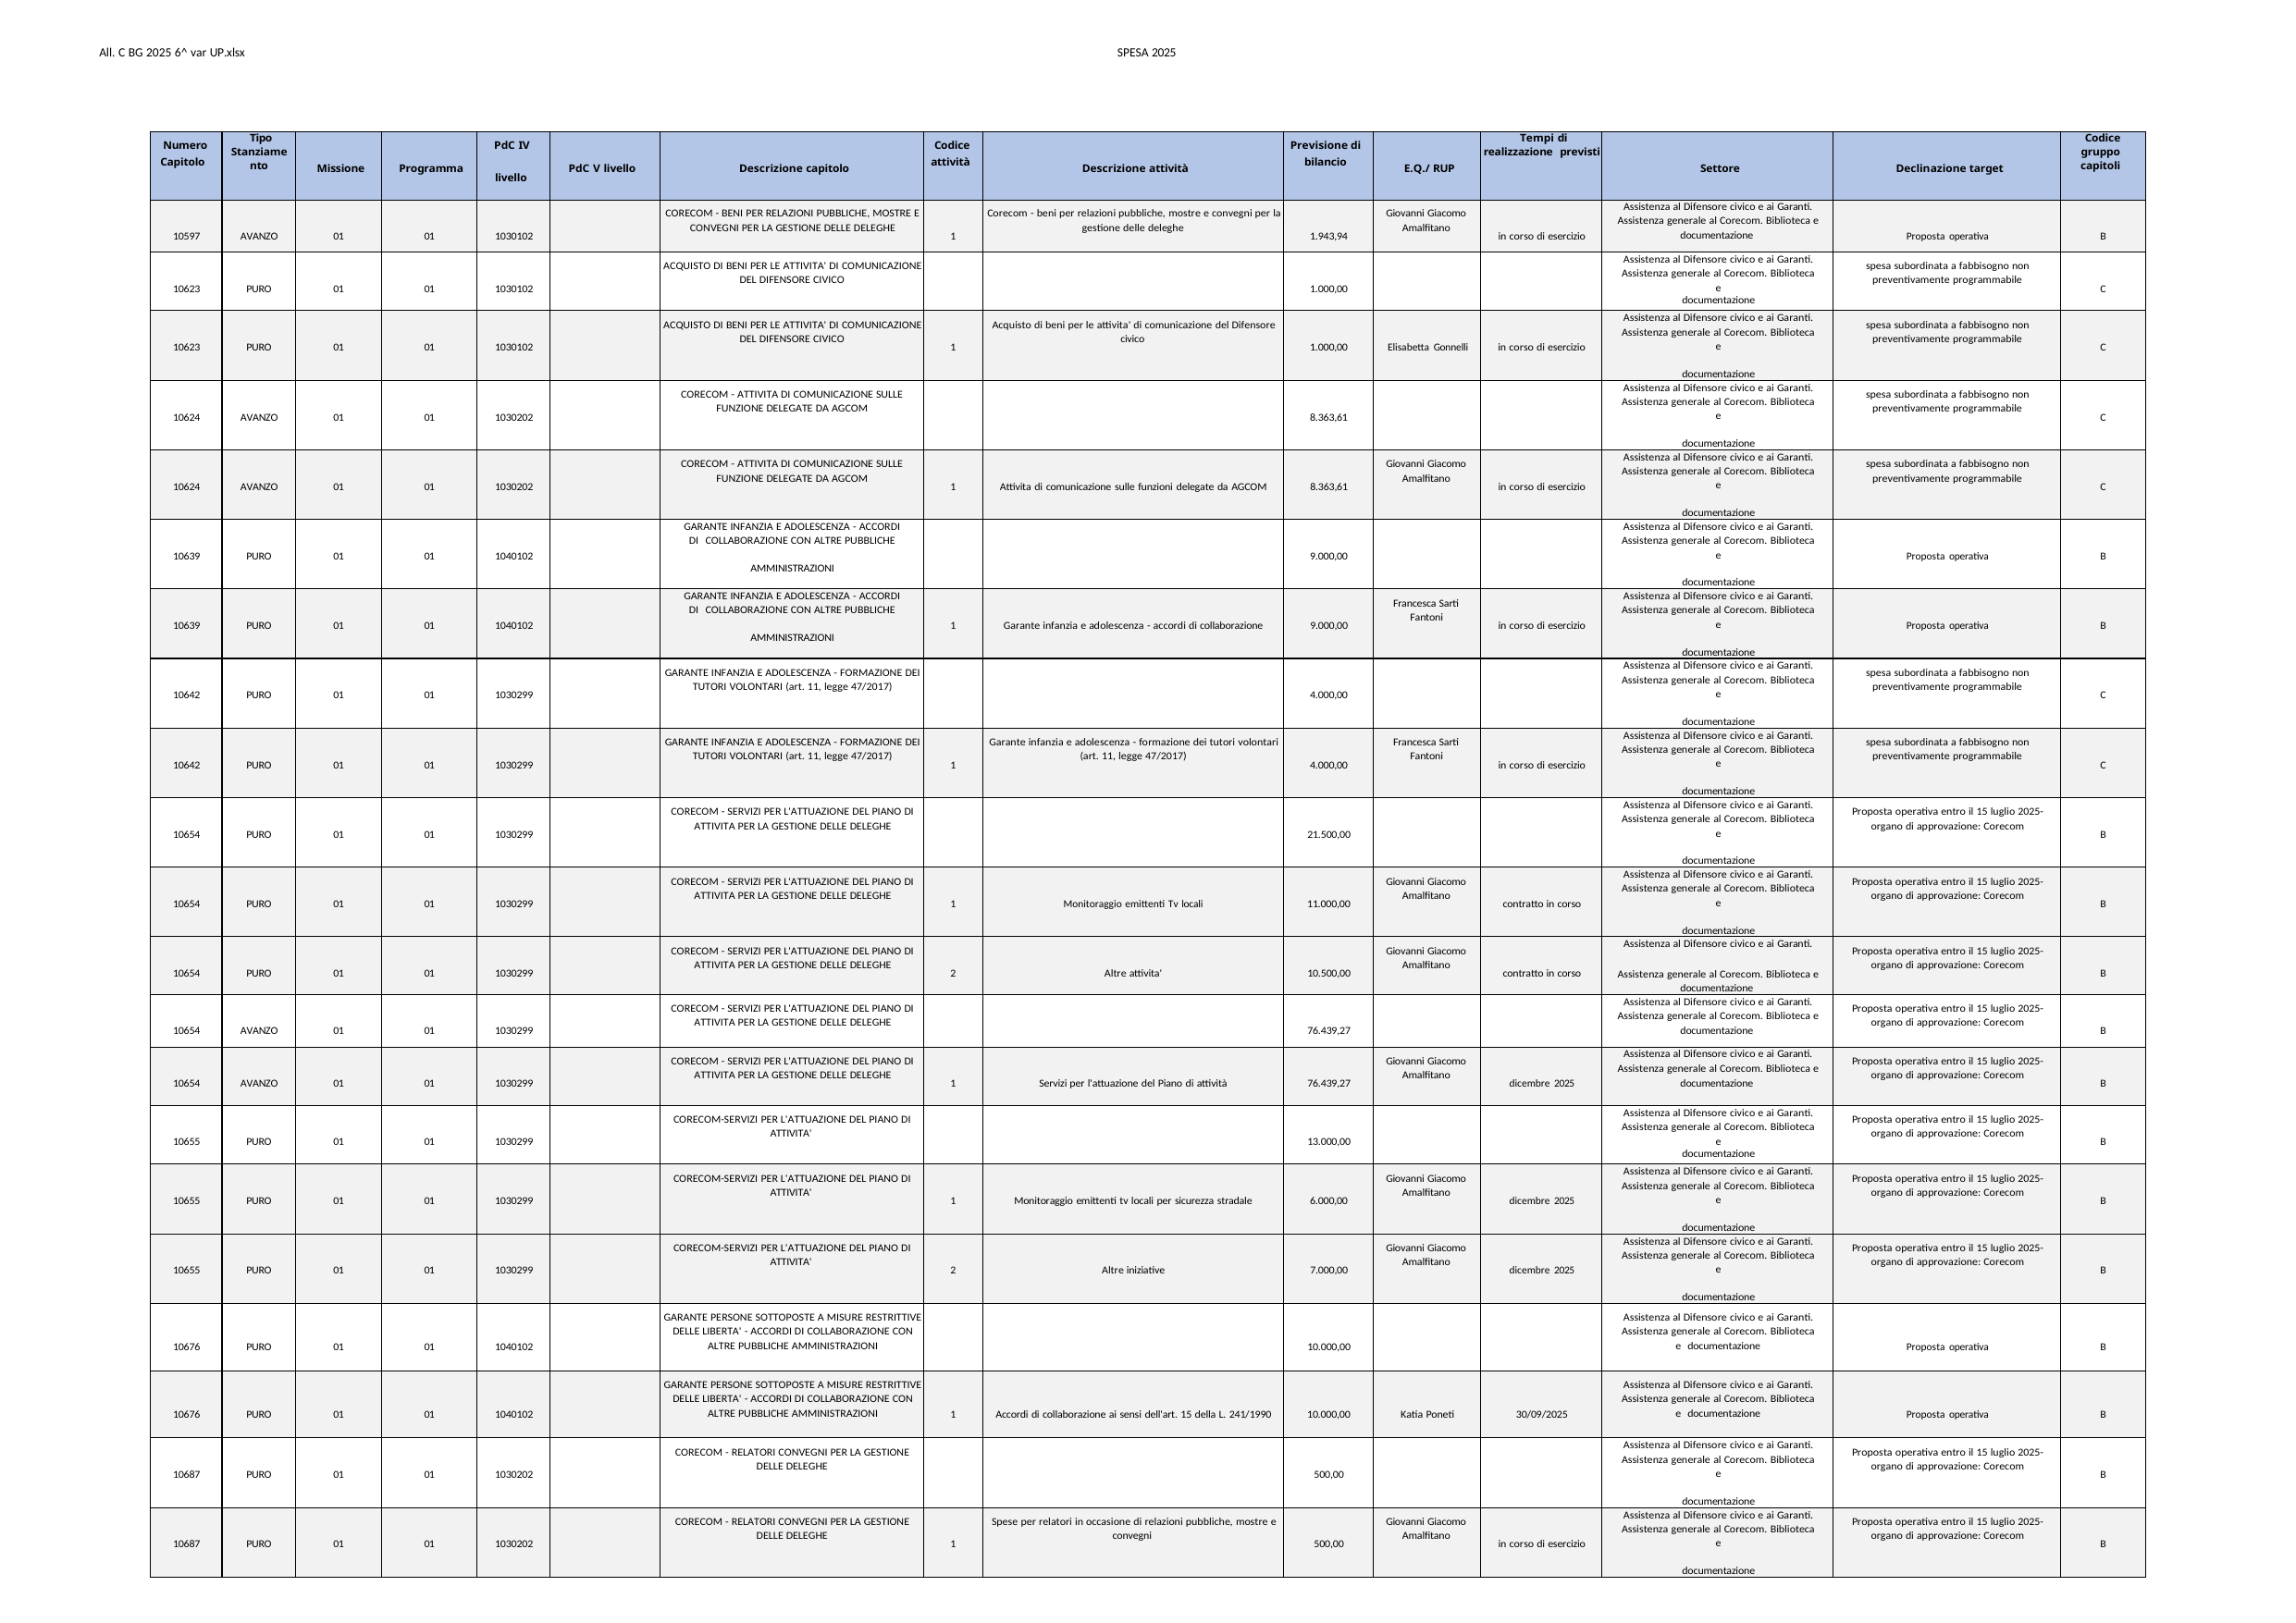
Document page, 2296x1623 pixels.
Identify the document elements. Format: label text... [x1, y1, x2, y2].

table_cell 2 [924, 937, 982, 994]
table_cell 01 [382, 798, 476, 867]
table_cell CORECOM - ATTIVITA DI COMUNICAZIONE SULLE FUNZIONE DELEGATE DA AGCOM [660, 381, 923, 449]
table_cell Assistenza al Difensore civico e ai Garanti. Assistenza generale al Corecom. Biblioteca e documentazione [1602, 520, 1833, 588]
table_cell B [2061, 1438, 2145, 1506]
table_header Missione [296, 132, 381, 200]
table_cell 1030102 [477, 201, 549, 252]
table_cell Assistenza al Difensore civico e ai Garanti. Assistenza generale al Corecom. Biblioteca e documentazione [1602, 1438, 1833, 1506]
table_cell Francesca Sarti Fantoni [1374, 589, 1480, 658]
table_cell in corso di esercizio [1481, 201, 1601, 252]
table_cell 10639 [151, 520, 221, 588]
table_cell 1030299 [477, 798, 549, 867]
table_cell 01 [296, 252, 381, 310]
table_cell PURO [223, 1235, 295, 1303]
table_cell 1030299 [477, 1164, 549, 1233]
table_cell 1030102 [477, 311, 549, 380]
table_cell Assistenza al Difensore civico e ai Garanti. Assistenza generale al Corecom. Biblioteca e documentazione [1602, 1508, 1833, 1577]
table_cell [924, 1438, 982, 1506]
table_cell 500,00 [1284, 1438, 1373, 1506]
table_cell [1374, 381, 1480, 449]
table_cell B [2061, 1304, 2145, 1371]
table_cell AVANZO [223, 1048, 295, 1105]
table_header Programma [382, 132, 476, 200]
table_cell [924, 1106, 982, 1163]
table_header E.Q./ RUP [1374, 132, 1480, 200]
table_cell spesa subordinata a fabbisogno non preventivamente programmabile [1833, 729, 2060, 797]
table_cell 30/09/2025 [1481, 1371, 1601, 1437]
table_cell Assistenza al Difensore civico e ai Garanti. Assistenza generale al Corecom. Biblioteca e documentazione [1602, 937, 1833, 994]
table_cell 10654 [151, 937, 221, 994]
table_cell Proposta operativa [1833, 1371, 2060, 1437]
table_cell Assistenza al Difensore civico e ai Garanti. Assistenza generale al Corecom. Biblioteca e documentazione [1602, 311, 1833, 380]
table_cell 01 [296, 381, 381, 449]
table_cell 1030299 [477, 659, 549, 728]
table_cell C [2061, 729, 2145, 797]
table_cell Corecom - beni per relazioni pubbliche, mostre e convegni per la gestione delle deleghe [983, 201, 1283, 252]
table_cell 01 [296, 1106, 381, 1163]
table_cell [550, 589, 660, 658]
table_cell 8.363,61 [1284, 381, 1373, 449]
table_cell PURO [223, 1164, 295, 1233]
table_cell 9.000,00 [1284, 589, 1373, 658]
table_cell AVANZO [223, 450, 295, 519]
table_cell 10.000,00 [1284, 1304, 1373, 1371]
table_cell 01 [382, 589, 476, 658]
table_cell Garante infanzia e adolescenza - formazione dei tutori volontari (art. 11, legge 47/2017) [983, 729, 1283, 797]
table_cell PURO [223, 589, 295, 658]
table_cell Assistenza al Difensore civico e ai Garanti. Assistenza generale al Corecom. Biblioteca e documentazione [1602, 1048, 1833, 1105]
table_cell 01 [296, 1164, 381, 1233]
table_cell [550, 1164, 660, 1233]
table_cell contratto in corso [1481, 867, 1601, 936]
table_cell 01 [382, 729, 476, 797]
table_cell Altre iniziative [983, 1235, 1283, 1303]
table_cell Proposta operativa entro il 15 luglio 2025- organo di approvazione: Corecom [1833, 798, 2060, 867]
table_header Settore [1602, 132, 1833, 200]
table_cell PURO [223, 659, 295, 728]
table_cell Acquisto di beni per le attivita' di comunicazione del Difensore civico [983, 311, 1283, 380]
table_cell 10639 [151, 589, 221, 658]
table_header Tipo Stanziame nto [223, 132, 295, 200]
table_cell [924, 520, 982, 588]
table_cell in corso di esercizio [1481, 450, 1601, 519]
table_cell [924, 995, 982, 1047]
table_cell [1481, 381, 1601, 449]
table_cell [983, 1304, 1283, 1371]
table_cell 01 [382, 867, 476, 936]
table_cell [983, 252, 1283, 310]
table_header PdC V livello [550, 132, 660, 200]
table_cell 01 [296, 798, 381, 867]
table_cell 21.500,00 [1284, 798, 1373, 867]
table_cell Proposta operativa entro il 15 luglio 2025- organo di approvazione: Corecom [1833, 867, 2060, 936]
table_cell 1030202 [477, 450, 549, 519]
table_cell Accordi di collaborazione ai sensi dell'art. 15 della L. 241/1990 [983, 1371, 1283, 1437]
table_cell AVANZO [223, 381, 295, 449]
table_cell PURO [223, 937, 295, 994]
table_cell [983, 995, 1283, 1047]
table_cell B [2061, 1508, 2145, 1577]
table_cell [1481, 798, 1601, 867]
table_cell [1481, 1106, 1601, 1163]
table_cell B [2061, 937, 2145, 994]
table_cell [550, 201, 660, 252]
table_cell 01 [382, 995, 476, 1047]
table_cell in corso di esercizio [1481, 729, 1601, 797]
table_cell Francesca Sarti Fantoni [1374, 729, 1480, 797]
table_cell CORECOM-SERVIZI PER L'ATTUAZIONE DEL PIANO DI ATTIVITA' [660, 1235, 923, 1303]
table_cell 1 [924, 1371, 982, 1437]
table_cell PURO [223, 798, 295, 867]
table_cell 01 [382, 1304, 476, 1371]
table_cell [550, 450, 660, 519]
table_cell Assistenza al Difensore civico e ai Garanti. Assistenza generale al Corecom. Biblioteca e documentazione [1602, 450, 1833, 519]
table_cell GARANTE PERSONE SOTTOPOSTE A MISURE RESTRITTIVE DELLE LIBERTA' - ACCORDI DI COLLABORAZIONE CON ALTRE PUBBLICHE AMMINISTRAZIONI [660, 1371, 923, 1437]
table_cell 10.000,00 [1284, 1371, 1373, 1437]
table_cell Proposta operativa entro il 15 luglio 2025- organo di approvazione: Corecom [1833, 1235, 2060, 1303]
table_cell PURO [223, 1508, 295, 1577]
table_cell [550, 659, 660, 728]
table_cell 10676 [151, 1304, 221, 1371]
table_cell 01 [296, 867, 381, 936]
table_cell 1030299 [477, 729, 549, 797]
table_cell dicembre 2025 [1481, 1164, 1601, 1233]
table_cell PURO [223, 867, 295, 936]
table_cell 01 [382, 937, 476, 994]
table_cell Assistenza al Difensore civico e ai Garanti. Assistenza generale al Corecom. Biblioteca e documentazione [1602, 867, 1833, 936]
table_cell 01 [296, 589, 381, 658]
table_header Tempi di realizzazione previsti [1481, 132, 1601, 200]
table_cell Attivita di comunicazione sulle funzioni delegate da AGCOM [983, 450, 1283, 519]
table_cell 10597 [151, 201, 221, 252]
table_cell Proposta operativa entro il 15 luglio 2025- organo di approvazione: Corecom [1833, 995, 2060, 1047]
table_cell 1030202 [477, 381, 549, 449]
table_cell Spese per relatori in occasione di relazioni pubbliche, mostre e convegni [983, 1508, 1283, 1577]
table_cell PURO [223, 729, 295, 797]
table_cell GARANTE INFANZIA E ADOLESCENZA - FORMAZIONE DEI TUTORI VOLONTARI (art. 11, legge 47/2017) [660, 729, 923, 797]
table_cell 1 [924, 589, 982, 658]
table_cell [1481, 252, 1601, 310]
table_cell [550, 995, 660, 1047]
table_cell [1374, 1106, 1480, 1163]
table_cell [924, 381, 982, 449]
table_cell 1030202 [477, 1508, 549, 1577]
table_cell [1481, 1438, 1601, 1506]
table_cell 01 [382, 201, 476, 252]
table_cell B [2061, 201, 2145, 252]
table_cell B [2061, 1235, 2145, 1303]
table_header Numero Capitolo [151, 132, 221, 200]
table_cell 10654 [151, 995, 221, 1047]
table_cell 01 [382, 311, 476, 380]
table_header Codice attività [924, 132, 982, 200]
table_cell 1040102 [477, 520, 549, 588]
table_cell 01 [382, 450, 476, 519]
table_cell [550, 1048, 660, 1105]
table_cell CORECOM - SERVIZI PER L'ATTUAZIONE DEL PIANO DI ATTIVITA PER LA GESTIONE DELLE DELEGHE [660, 937, 923, 994]
table_cell 01 [296, 659, 381, 728]
table_cell Assistenza al Difensore civico e ai Garanti. Assistenza generale al Corecom. Biblioteca e documentazione [1602, 1371, 1833, 1437]
table_cell Giovanni Giacomo Amalfitano [1374, 201, 1480, 252]
table_cell Garante infanzia e adolescenza - accordi di collaborazione [983, 589, 1283, 658]
table_cell [983, 381, 1283, 449]
table_cell PURO [223, 252, 295, 310]
table_cell B [2061, 1164, 2145, 1233]
table_cell 01 [382, 659, 476, 728]
table_cell [1374, 1438, 1480, 1506]
table_cell 01 [296, 1371, 381, 1437]
table_cell 10655 [151, 1106, 221, 1163]
table_cell Altre attivita' [983, 937, 1283, 994]
table_cell CORECOM - RELATORI CONVEGNI PER LA GESTIONE DELLE DELEGHE [660, 1508, 923, 1577]
table_cell 10687 [151, 1508, 221, 1577]
table_cell 10.500,00 [1284, 937, 1373, 994]
table_cell CORECOM - BENI PER RELAZIONI PUBBLICHE, MOSTRE E CONVEGNI PER LA GESTIONE DELLE DELEGHE [660, 201, 923, 252]
table_cell PURO [223, 520, 295, 588]
table_cell 1030202 [477, 1438, 549, 1506]
table_cell 11.000,00 [1284, 867, 1373, 936]
table_cell CORECOM - SERVIZI PER L'ATTUAZIONE DEL PIANO DI ATTIVITA PER LA GESTIONE DELLE DELEGHE [660, 1048, 923, 1105]
table_cell 01 [382, 381, 476, 449]
table_cell 10687 [151, 1438, 221, 1506]
table_cell B [2061, 1106, 2145, 1163]
table_cell CORECOM-SERVIZI PER L'ATTUAZIONE DEL PIANO DI ATTIVITA' [660, 1164, 923, 1233]
table_cell 6.000,00 [1284, 1164, 1373, 1233]
table_cell Giovanni Giacomo Amalfitano [1374, 1048, 1480, 1105]
table_cell 01 [296, 450, 381, 519]
table_cell [924, 1304, 982, 1371]
table_cell Proposta operativa entro il 15 luglio 2025- organo di approvazione: Corecom [1833, 1106, 2060, 1163]
table_cell [983, 659, 1283, 728]
table_cell 76.439,27 [1284, 1048, 1373, 1105]
table_cell [550, 1438, 660, 1506]
table_cell 01 [296, 1048, 381, 1105]
table_cell 01 [296, 201, 381, 252]
table_cell Proposta operativa entro il 15 luglio 2025- organo di approvazione: Corecom [1833, 937, 2060, 994]
table_cell 1030299 [477, 995, 549, 1047]
table_cell PURO [223, 1106, 295, 1163]
table_cell C [2061, 311, 2145, 380]
table_cell PURO [223, 1304, 295, 1371]
table_cell ACQUISTO DI BENI PER LE ATTIVITA' DI COMUNICAZIONE DEL DIFENSORE CIVICO [660, 311, 923, 380]
table_cell 4.000,00 [1284, 729, 1373, 797]
table_cell 1 [924, 867, 982, 936]
table_header Codice gruppo capitoli [2061, 132, 2145, 200]
table_cell 76.439,27 [1284, 995, 1373, 1047]
table_cell PURO [223, 1371, 295, 1437]
table_cell 1030299 [477, 867, 549, 936]
table_cell [1374, 659, 1480, 728]
table_cell B [2061, 520, 2145, 588]
table_cell 01 [296, 729, 381, 797]
table_cell Proposta operativa [1833, 520, 2060, 588]
table_cell 01 [382, 1508, 476, 1577]
table_cell Monitoraggio emittenti tv locali per sicurezza stradale [983, 1164, 1283, 1233]
table_cell Proposta operativa [1833, 201, 2060, 252]
table_cell 01 [296, 520, 381, 588]
table_cell Assistenza al Difensore civico e ai Garanti. Assistenza generale al Corecom. Biblioteca e documentazione [1602, 659, 1833, 728]
table_cell dicembre 2025 [1481, 1235, 1601, 1303]
table_cell C [2061, 659, 2145, 728]
table_cell [550, 798, 660, 867]
table_cell 01 [296, 311, 381, 380]
table_cell 01 [382, 520, 476, 588]
table_cell 1.000,00 [1284, 311, 1373, 380]
table_cell 10623 [151, 252, 221, 310]
table_cell ACQUISTO DI BENI PER LE ATTIVITA' DI COMUNICAZIONE DEL DIFENSORE CIVICO [660, 252, 923, 310]
table_cell 9.000,00 [1284, 520, 1373, 588]
table_cell [1374, 1304, 1480, 1371]
table_cell spesa subordinata a fabbisogno non preventivamente programmabile [1833, 381, 2060, 449]
table_cell [550, 867, 660, 936]
table_cell C [2061, 252, 2145, 310]
table_cell Giovanni Giacomo Amalfitano [1374, 450, 1480, 519]
table_cell 1030299 [477, 1106, 549, 1163]
table_cell 1030102 [477, 252, 549, 310]
table_cell spesa subordinata a fabbisogno non preventivamente programmabile [1833, 450, 2060, 519]
table_cell 01 [382, 252, 476, 310]
table_cell [550, 520, 660, 588]
table_cell Assistenza al Difensore civico e ai Garanti. Assistenza generale al Corecom. Biblioteca e documentazione [1602, 1164, 1833, 1233]
table_cell Assistenza al Difensore civico e ai Garanti. Assistenza generale al Corecom. Biblioteca e documentazione [1602, 381, 1833, 449]
table_cell [983, 798, 1283, 867]
table_cell 1 [924, 1508, 982, 1577]
table_cell 10654 [151, 1048, 221, 1105]
table_header Descrizione attività [983, 132, 1283, 200]
table_cell Assistenza al Difensore civico e ai Garanti. Assistenza generale al Corecom. Biblioteca e documentazione [1602, 729, 1833, 797]
table_cell 01 [296, 1304, 381, 1371]
table_cell C [2061, 450, 2145, 519]
table_cell in corso di esercizio [1481, 311, 1601, 380]
table_cell Assistenza al Difensore civico e ai Garanti. Assistenza generale al Corecom. Biblioteca e documentazione [1602, 201, 1833, 252]
table_cell [983, 520, 1283, 588]
table_cell 13.000,00 [1284, 1106, 1373, 1163]
table_cell [1481, 520, 1601, 588]
table_cell Proposta operativa [1833, 589, 2060, 658]
table_cell 10654 [151, 867, 221, 936]
table_cell 10624 [151, 450, 221, 519]
table_cell 01 [382, 1106, 476, 1163]
table_cell CORECOM - SERVIZI PER L'ATTUAZIONE DEL PIANO DI ATTIVITA PER LA GESTIONE DELLE DELEGHE [660, 867, 923, 936]
table_cell C [2061, 381, 2145, 449]
table_cell B [2061, 995, 2145, 1047]
table_cell 1.943,94 [1284, 201, 1373, 252]
table_cell [1374, 995, 1480, 1047]
table_cell [1481, 1304, 1601, 1371]
table_cell 1030299 [477, 1235, 549, 1303]
table_cell Assistenza al Difensore civico e ai Garanti. Assistenza generale al Corecom. Biblioteca e documentazione [1602, 589, 1833, 658]
table_cell B [2061, 1371, 2145, 1437]
table_cell [550, 1235, 660, 1303]
table_cell GARANTE PERSONE SOTTOPOSTE A MISURE RESTRITTIVE DELLE LIBERTA' - ACCORDI DI COLLABORAZIONE CON ALTRE PUBBLICHE AMMINISTRAZIONI [660, 1304, 923, 1371]
table_cell dicembre 2025 [1481, 1048, 1601, 1105]
table_cell [983, 1106, 1283, 1163]
table_cell [550, 729, 660, 797]
table_cell contratto in corso [1481, 937, 1601, 994]
table_cell AVANZO [223, 201, 295, 252]
table_cell 01 [296, 1438, 381, 1506]
table_cell [924, 798, 982, 867]
table_header Descrizione capitolo [660, 132, 923, 200]
table_cell 500,00 [1284, 1508, 1373, 1577]
table_cell spesa subordinata a fabbisogno non preventivamente programmabile [1833, 659, 2060, 728]
table_cell spesa subordinata a fabbisogno non preventivamente programmabile [1833, 252, 2060, 310]
table_cell Proposta operativa entro il 15 luglio 2025- organo di approvazione: Corecom [1833, 1438, 2060, 1506]
table_cell 1 [924, 311, 982, 380]
table_cell 8.363,61 [1284, 450, 1373, 519]
table_cell 10642 [151, 729, 221, 797]
table_cell in corso di esercizio [1481, 589, 1601, 658]
table_cell Giovanni Giacomo Amalfitano [1374, 937, 1480, 994]
table_cell 1 [924, 1048, 982, 1105]
table_cell Assistenza al Difensore civico e ai Garanti. Assistenza generale al Corecom. Biblioteca e documentazione [1602, 1235, 1833, 1303]
table_cell [983, 1438, 1283, 1506]
table_cell 10654 [151, 798, 221, 867]
table_cell AVANZO [223, 995, 295, 1047]
table_cell Assistenza al Difensore civico e ai Garanti. Assistenza generale al Corecom. Biblioteca e documentazione [1602, 995, 1833, 1047]
table_cell 01 [296, 937, 381, 994]
table_cell in corso di esercizio [1481, 1508, 1601, 1577]
table_cell 1040102 [477, 589, 549, 658]
table_cell 1 [924, 450, 982, 519]
table_cell Proposta operativa entro il 15 luglio 2025- organo di approvazione: Corecom [1833, 1508, 2060, 1577]
table_header Declinazione target [1833, 132, 2060, 200]
table_cell 10676 [151, 1371, 221, 1437]
table_cell B [2061, 867, 2145, 936]
table_cell 10624 [151, 381, 221, 449]
table_cell Assistenza al Difensore civico e ai Garanti. Assistenza generale al Corecom. Biblioteca e documentazione [1602, 798, 1833, 867]
table_cell [1374, 520, 1480, 588]
table_cell [550, 1508, 660, 1577]
table_cell [550, 252, 660, 310]
table_header Previsione di bilancio [1284, 132, 1373, 200]
table_cell [550, 381, 660, 449]
table_cell 1 [924, 201, 982, 252]
table_cell PURO [223, 311, 295, 380]
table_cell B [2061, 1048, 2145, 1105]
table_cell CORECOM - SERVIZI PER L'ATTUAZIONE DEL PIANO DI ATTIVITA PER LA GESTIONE DELLE DELEGHE [660, 995, 923, 1047]
table_cell 7.000,00 [1284, 1235, 1373, 1303]
table_cell PURO [223, 1438, 295, 1506]
table_cell 10642 [151, 659, 221, 728]
table_cell Giovanni Giacomo Amalfitano [1374, 1235, 1480, 1303]
table_cell Proposta operativa [1833, 1304, 2060, 1371]
table_cell Proposta operativa entro il 15 luglio 2025- organo di approvazione: Corecom [1833, 1048, 2060, 1105]
table_cell [1374, 798, 1480, 867]
table_cell 4.000,00 [1284, 659, 1373, 728]
table_cell GARANTE INFANZIA E ADOLESCENZA - ACCORDI DI COLLABORAZIONE CON ALTRE PUBBLICHE AMMINISTRAZIONI [660, 520, 923, 588]
table_cell GARANTE INFANZIA E ADOLESCENZA - ACCORDI DI COLLABORAZIONE CON ALTRE PUBBLICHE AMMINISTRAZIONI [660, 589, 923, 658]
table_cell 1030299 [477, 937, 549, 994]
table_cell 1040102 [477, 1304, 549, 1371]
table_cell CORECOM - RELATORI CONVEGNI PER LA GESTIONE DELLE DELEGHE [660, 1438, 923, 1506]
table_cell Katia Poneti [1374, 1371, 1480, 1437]
table_cell Giovanni Giacomo Amalfitano [1374, 1164, 1480, 1233]
table_cell Assistenza al Difensore civico e ai Garanti. Assistenza generale al Corecom. Biblioteca e documentazione [1602, 252, 1833, 310]
table_cell 01 [382, 1235, 476, 1303]
table_cell 10623 [151, 311, 221, 380]
table_cell Elisabetta Gonnelli [1374, 311, 1480, 380]
table_cell Servizi per l'attuazione del Piano di attività [983, 1048, 1283, 1105]
table_cell CORECOM - SERVIZI PER L'ATTUAZIONE DEL PIANO DI ATTIVITA PER LA GESTIONE DELLE DELEGHE [660, 798, 923, 867]
table_cell Giovanni Giacomo Amalfitano [1374, 1508, 1480, 1577]
table_cell 10655 [151, 1235, 221, 1303]
table_cell [550, 937, 660, 994]
table_cell 01 [382, 1438, 476, 1506]
table_cell Proposta operativa entro il 15 luglio 2025- organo di approvazione: Corecom [1833, 1164, 2060, 1233]
table_cell [1481, 995, 1601, 1047]
table_cell Giovanni Giacomo Amalfitano [1374, 867, 1480, 936]
table_cell 01 [296, 995, 381, 1047]
table_cell 1.000,00 [1284, 252, 1373, 310]
table_cell Monitoraggio emittenti Tv locali [983, 867, 1283, 936]
table_cell 1030299 [477, 1048, 549, 1105]
table_cell CORECOM - ATTIVITA DI COMUNICAZIONE SULLE FUNZIONE DELEGATE DA AGCOM [660, 450, 923, 519]
table_cell CORECOM-SERVIZI PER L'ATTUAZIONE DEL PIANO DI ATTIVITA' [660, 1106, 923, 1163]
table_header PdC IV livello [477, 132, 549, 200]
table_cell 01 [382, 1048, 476, 1105]
table_cell 10655 [151, 1164, 221, 1233]
table_cell B [2061, 589, 2145, 658]
table_cell 1 [924, 729, 982, 797]
table_cell [924, 659, 982, 728]
table_cell spesa subordinata a fabbisogno non preventivamente programmabile [1833, 311, 2060, 380]
table_cell [1481, 659, 1601, 728]
table_cell 1 [924, 1164, 982, 1233]
table_cell GARANTE INFANZIA E ADOLESCENZA - FORMAZIONE DEI TUTORI VOLONTARI (art. 11, legge 47/2017) [660, 659, 923, 728]
table_cell Assistenza al Difensore civico e ai Garanti. Assistenza generale al Corecom. Biblioteca e documentazione [1602, 1106, 1833, 1163]
table_cell 01 [296, 1235, 381, 1303]
table_cell [924, 252, 982, 310]
table_cell 2 [924, 1235, 982, 1303]
table_cell 01 [382, 1371, 476, 1437]
table_cell Assistenza al Difensore civico e ai Garanti. Assistenza generale al Corecom. Biblioteca e documentazione [1602, 1304, 1833, 1371]
table_cell [550, 311, 660, 380]
table_cell 01 [296, 1508, 381, 1577]
table_cell [1374, 252, 1480, 310]
table_cell [550, 1106, 660, 1163]
table_cell B [2061, 798, 2145, 867]
table_cell 1040102 [477, 1371, 549, 1437]
table_cell [550, 1304, 660, 1371]
table_cell [550, 1371, 660, 1437]
table_cell 01 [382, 1164, 476, 1233]
